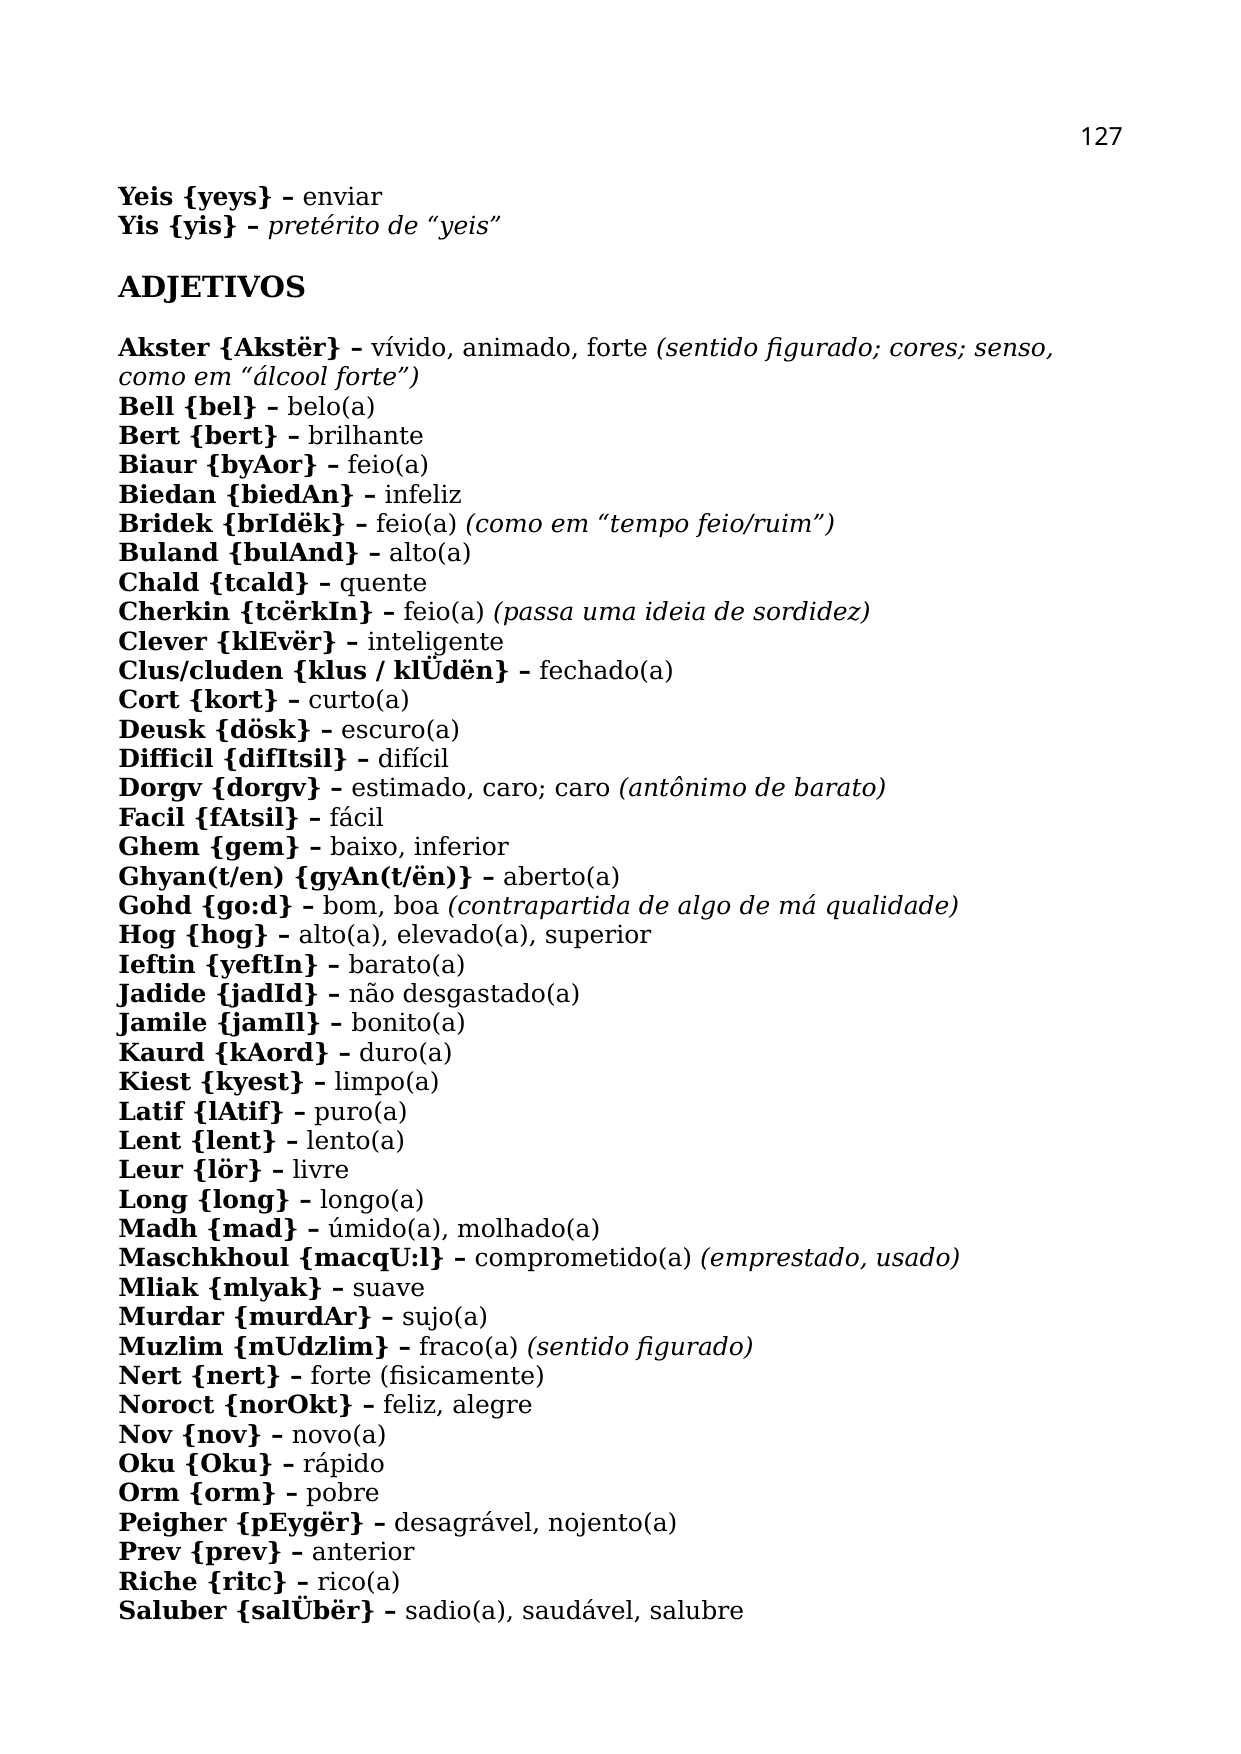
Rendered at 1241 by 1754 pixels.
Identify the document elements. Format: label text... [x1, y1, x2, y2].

text Oku {Oku} – rápido [118, 1449, 1123, 1478]
text Nert {nert} – forte (fisicamente) [118, 1361, 1123, 1390]
text Bert {bert} – brilhante [118, 421, 1123, 450]
text Buland {bulAnd} – alto(a) [118, 538, 1123, 568]
text Yeis {yeys} – enviar [118, 182, 1123, 211]
text Dorgv {dorgv} – estimado, caro; caro (antônimo de barato) [118, 773, 1123, 803]
text Akster {Akstër} – vívido, animado, forte (sentido figurado; cores; senso, como em “álcool forte”) [118, 333, 1123, 392]
text Biedan {biedAn} – infeliz [118, 480, 1123, 509]
text Long {long} – longo(a) [118, 1185, 1123, 1214]
text Prev {prev} – anterior [118, 1537, 1123, 1567]
text Kaurd {kAord} – duro(a) [118, 1038, 1123, 1067]
text Orm {orm} – pobre [118, 1478, 1123, 1508]
text Muzlim {mUdzlim} – fraco(a) (sentido figurado) [118, 1332, 1123, 1361]
subtitle ADJETIVOS [118, 269, 1123, 304]
text Murdar {murdAr} – sujo(a) [118, 1302, 1123, 1332]
text Bridek {brIdëk} – feio(a) (como em “tempo feio/ruim”) [118, 509, 1123, 538]
text Jadide {jadId} – não desgastado(a) [118, 979, 1123, 1008]
text Jamile {jamIl} – bonito(a) [118, 1008, 1123, 1038]
text Hog {hog} – alto(a), elevado(a), superior [118, 920, 1123, 950]
text Noroct {norOkt} – feliz, alegre [118, 1390, 1123, 1420]
text Ghem {gem} – baixo, inferior [118, 832, 1123, 862]
text Difficil {difItsil} – difícil [118, 744, 1123, 773]
text Latif {lAtif} – puro(a) [118, 1097, 1123, 1126]
text Cherkin {tcërkIn} – feio(a) (passa uma ideia de sordidez) [118, 597, 1123, 627]
text Bell {bel} – belo(a) [118, 392, 1123, 421]
text Ieftin {yeftIn} – barato(a) [118, 950, 1123, 979]
text Madh {mad} – úmido(a), molhado(a) [118, 1214, 1123, 1243]
text Lent {lent} – lento(a) [118, 1126, 1123, 1155]
text Cort {kort} – curto(a) [118, 685, 1123, 715]
text Riche {ritc} – rico(a) [118, 1567, 1123, 1596]
text Gohd {go:d} – bom, boa (contrapartida de algo de má qualidade) [118, 891, 1123, 920]
text Peigher {pEygër} – desagrável, nojento(a) [118, 1508, 1123, 1537]
text Yis {yis} – pretérito de “yeis” [118, 211, 1123, 240]
text Nov {nov} – novo(a) [118, 1420, 1123, 1449]
text Clus/cluden {klus / klÜdën} – fechado(a) [118, 656, 1123, 685]
text Biaur {byAor} – feio(a) [118, 450, 1123, 480]
text Kiest {kyest} – limpo(a) [118, 1067, 1123, 1097]
text Clever {klEvër} – inteligente [118, 627, 1123, 656]
text Leur {lör} – livre [118, 1155, 1123, 1185]
text Ghyan(t/en) {gyAn(t/ën)} – aberto(a) [118, 862, 1123, 891]
text Chald {tcald} – quente [118, 568, 1123, 597]
text Facil {fAtsil} – fácil [118, 803, 1123, 832]
text Saluber {salÜbër} – sadio(a), saudável, salubre [118, 1596, 1123, 1625]
text Deusk {dösk} – escuro(a) [118, 715, 1123, 744]
text Mliak {mlyak} – suave [118, 1273, 1123, 1302]
text Maschkhoul {macqU:l} – comprometido(a) (emprestado, usado) [118, 1243, 1123, 1273]
